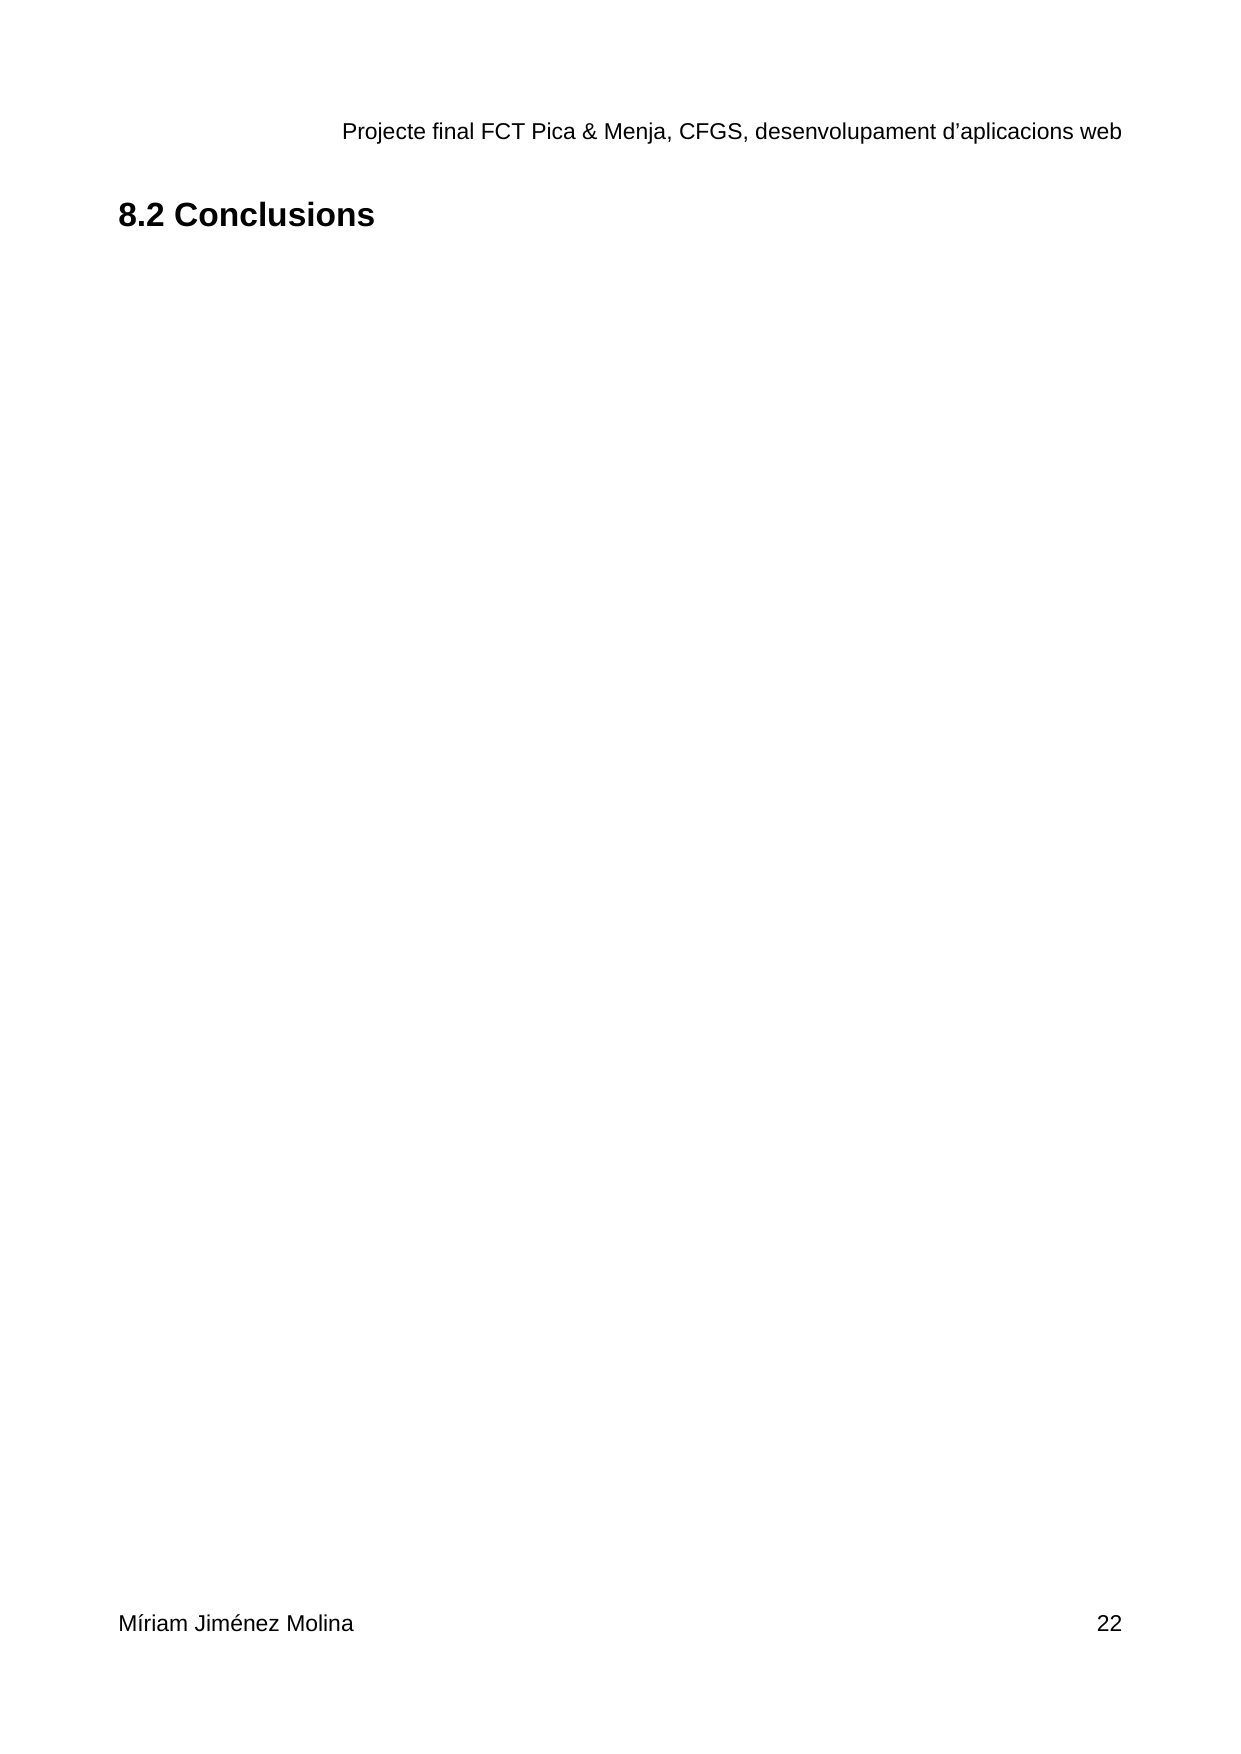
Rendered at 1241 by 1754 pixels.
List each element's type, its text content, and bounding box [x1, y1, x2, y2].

subtitle 8.2 Conclusions [118, 195, 1122, 233]
